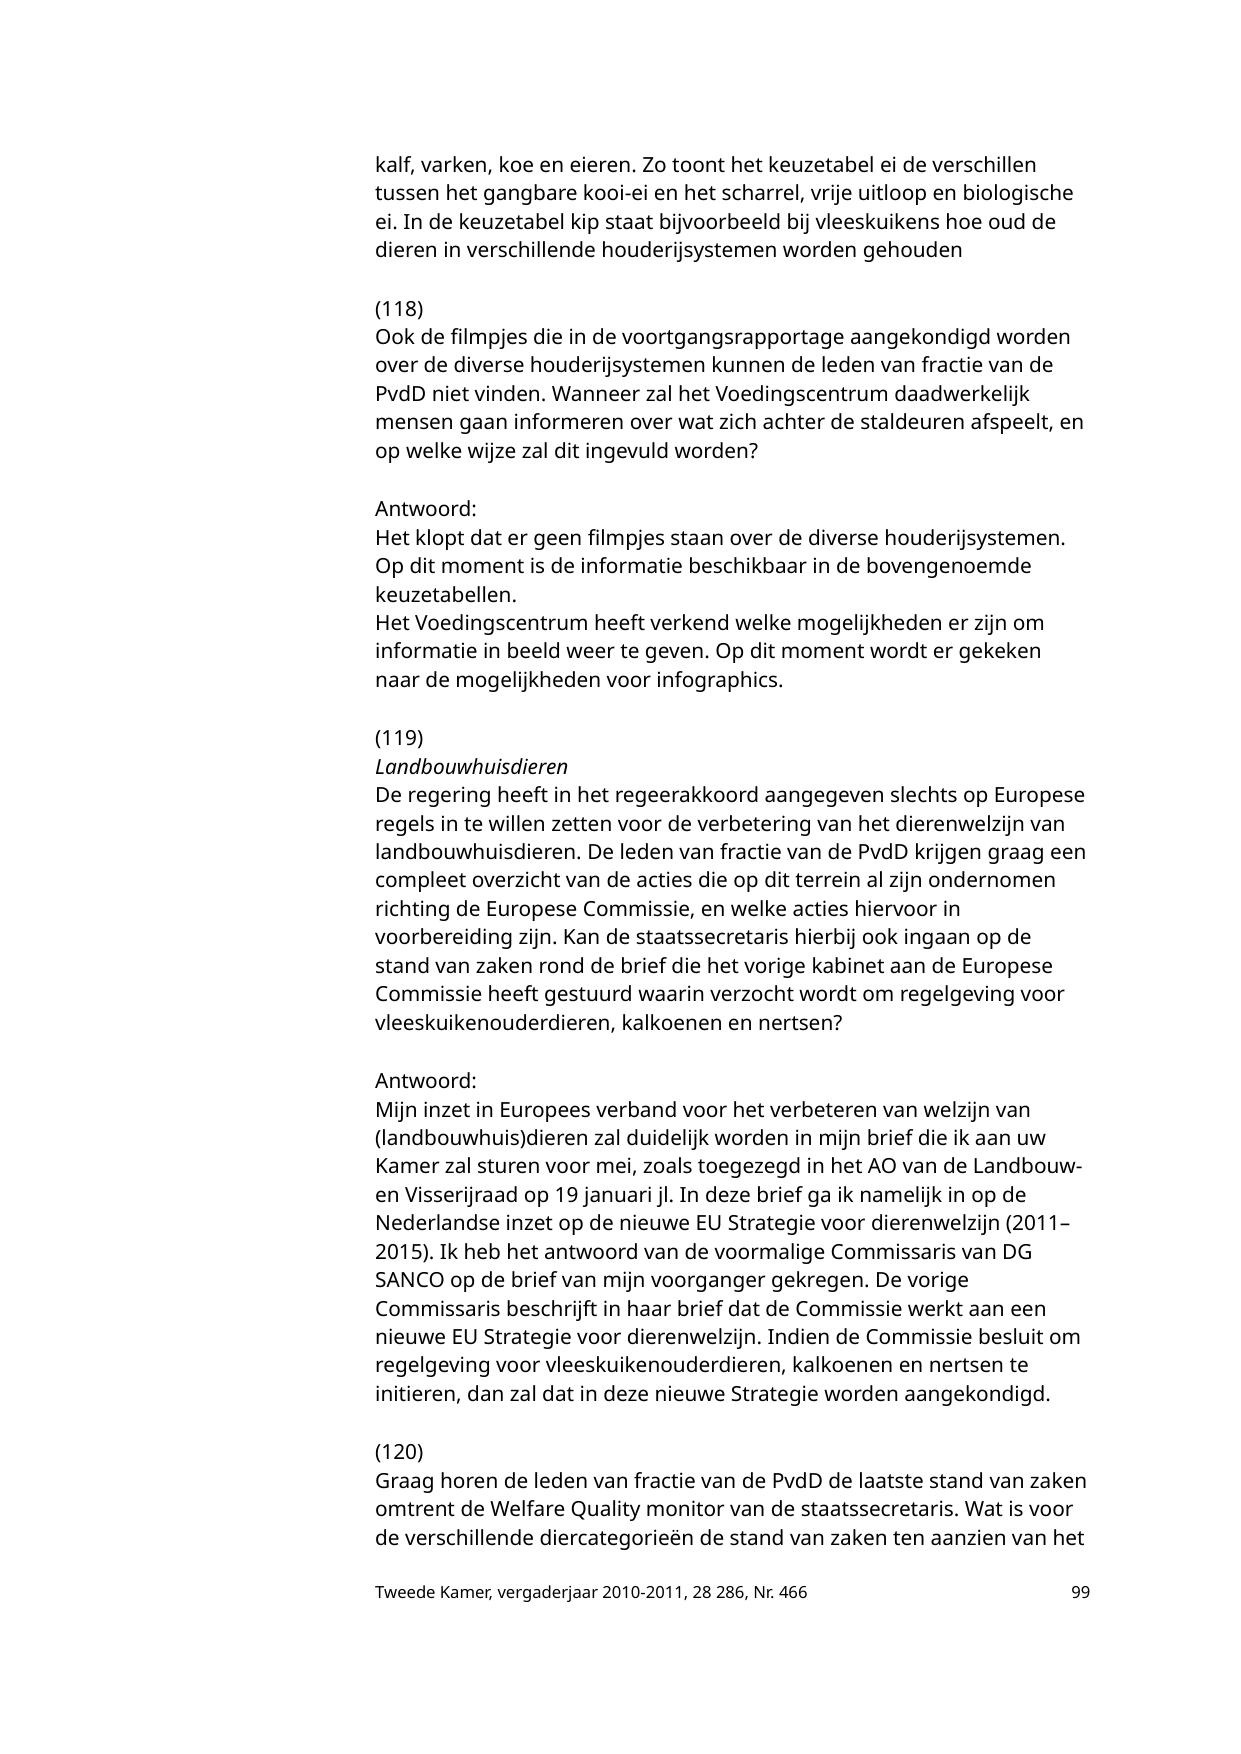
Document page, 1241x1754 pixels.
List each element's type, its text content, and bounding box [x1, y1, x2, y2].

text Antwoord: [375, 1066, 1090, 1095]
text Landbouwhuisdieren [375, 752, 1090, 780]
text De regering heeft in het regeerakkoord aangegeven slechts op Europese regels in te willen zetten voor de verbetering van het dierenwelzijn van landbouwhuisdieren. De leden van fractie van de PvdD krijgen graag een compleet overzicht van de acties die op dit terrein al zijn ondernomen richting de Europese Commissie, en welke acties hiervoor in voorbereiding zijn. Kan de staatssecretaris hierbij ook ingaan op de stand van zaken rond de brief die het vorige kabinet aan de Europese Commissie heeft gestuurd waarin verzocht wordt om regelgeving voor vleeskuikenouderdieren, kalkoenen en nertsen? [375, 780, 1090, 1036]
text Het klopt dat er geen filmpjes staan over de diverse houderijsystemen. Op dit moment is de informatie beschikbaar in de bovengenoemde keuzetabellen. [375, 523, 1090, 608]
text kalf, varken, koe en eieren. Zo toont het keuzetabel ei de verschillen tussen het gangbare kooi-ei en het scharrel, vrije uitloop en biologische ei. In de keuzetabel kip staat bijvoorbeeld bij vleeskuikens hoe oud de dieren in verschillende houderijsystemen worden gehouden [375, 150, 1090, 264]
text Het Voedingscentrum heeft verkend welke mogelijkheden er zijn om informatie in beeld weer te geven. Op dit moment wordt er gekeken naar de mogelijkheden voor infographics. [375, 608, 1090, 693]
text Ook de filmpjes die in de voortgangsrapportage aangekondigd worden over de diverse houderijsystemen kunnen de leden van fractie van de PvdD niet vinden. Wanneer zal het Voedingscentrum daadwerkelijk mensen gaan informeren over wat zich achter de staldeuren afspeelt, en op welke wijze zal dit ingevuld worden? [375, 322, 1090, 464]
text (120) [375, 1437, 1090, 1466]
text (119) [375, 723, 1090, 752]
text Mijn inzet in Europees verband voor het verbeteren van welzijn van (landbouwhuis)dieren zal duidelijk worden in mijn brief die ik aan uw Kamer zal sturen voor mei, zoals toegezegd in het AO van de Landbouw- en Visserijraad op 19 januari jl. In deze brief ga ik namelijk in op de Nederlandse inzet op de nieuwe EU Strategie voor dierenwelzijn (2011–2015). Ik heb het antwoord van de voormalige Commissaris van DG SANCO op de brief van mijn voorganger gekregen. De vorige Commissaris beschrijft in haar brief dat de Commissie werkt aan een nieuwe EU Strategie voor dierenwelzijn. Indien de Commissie besluit om regelgeving voor vleeskuikenouderdieren, kalkoenen en nertsen te initieren, dan zal dat in deze nieuwe Strategie worden aangekondigd. [375, 1095, 1090, 1407]
text Graag horen de leden van fractie van de PvdD de laatste stand van zaken omtrent de Welfare Quality monitor van de staatssecretaris. Wat is voor de verschillende diercategorieën de stand van zaken ten aanzien van het [375, 1466, 1090, 1551]
text Antwoord: [375, 494, 1090, 523]
text (118) [375, 294, 1090, 322]
